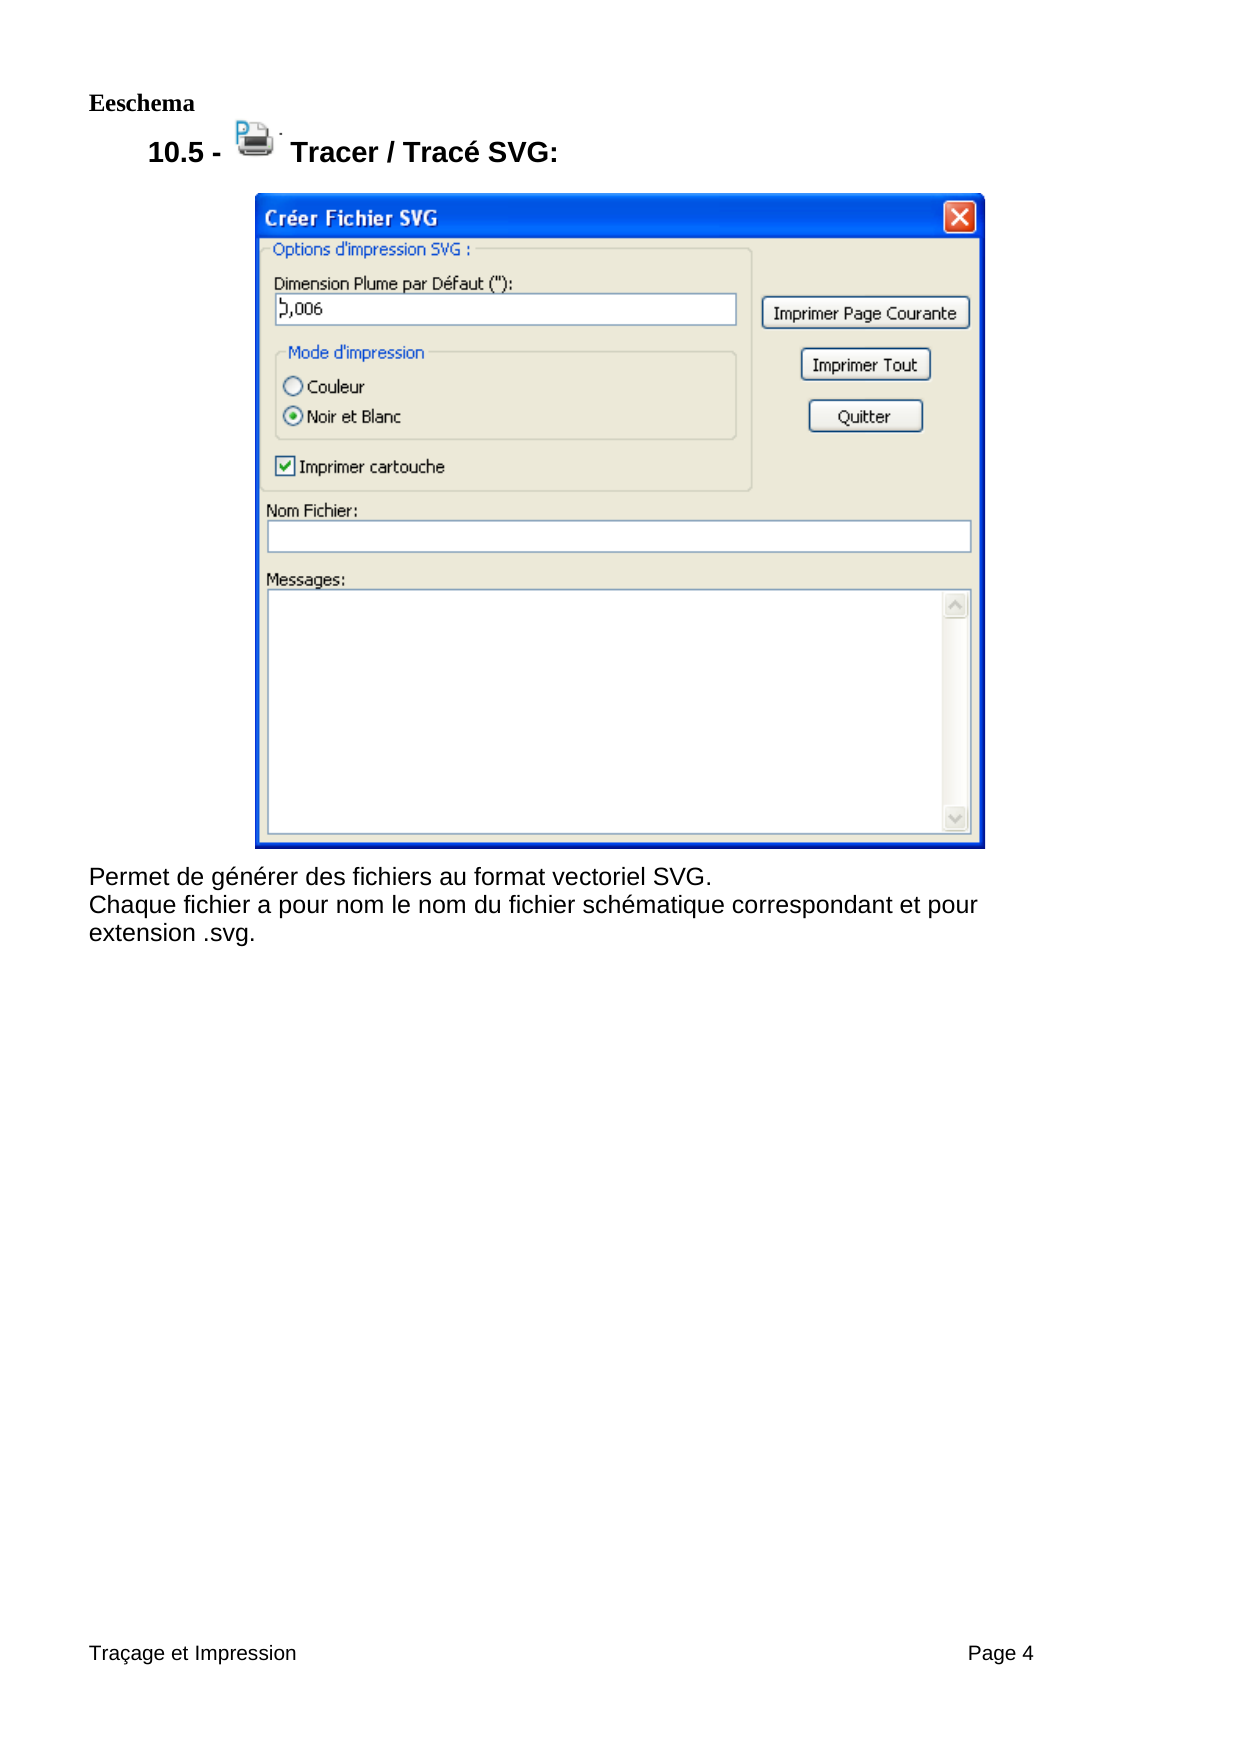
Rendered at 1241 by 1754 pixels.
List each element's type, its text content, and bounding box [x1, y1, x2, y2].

picture [255, 193, 986, 849]
picture [229, 116, 283, 162]
text Permet de générer des fichiers au format vectoriel SVG. [88, 863, 1152, 891]
text Chaque fichier a pour nom le nom du fichier schématique correspondant et pour extension .svg. [88, 891, 1152, 947]
subtitle Tracer / Tracé SVG: [148, 117, 1152, 168]
